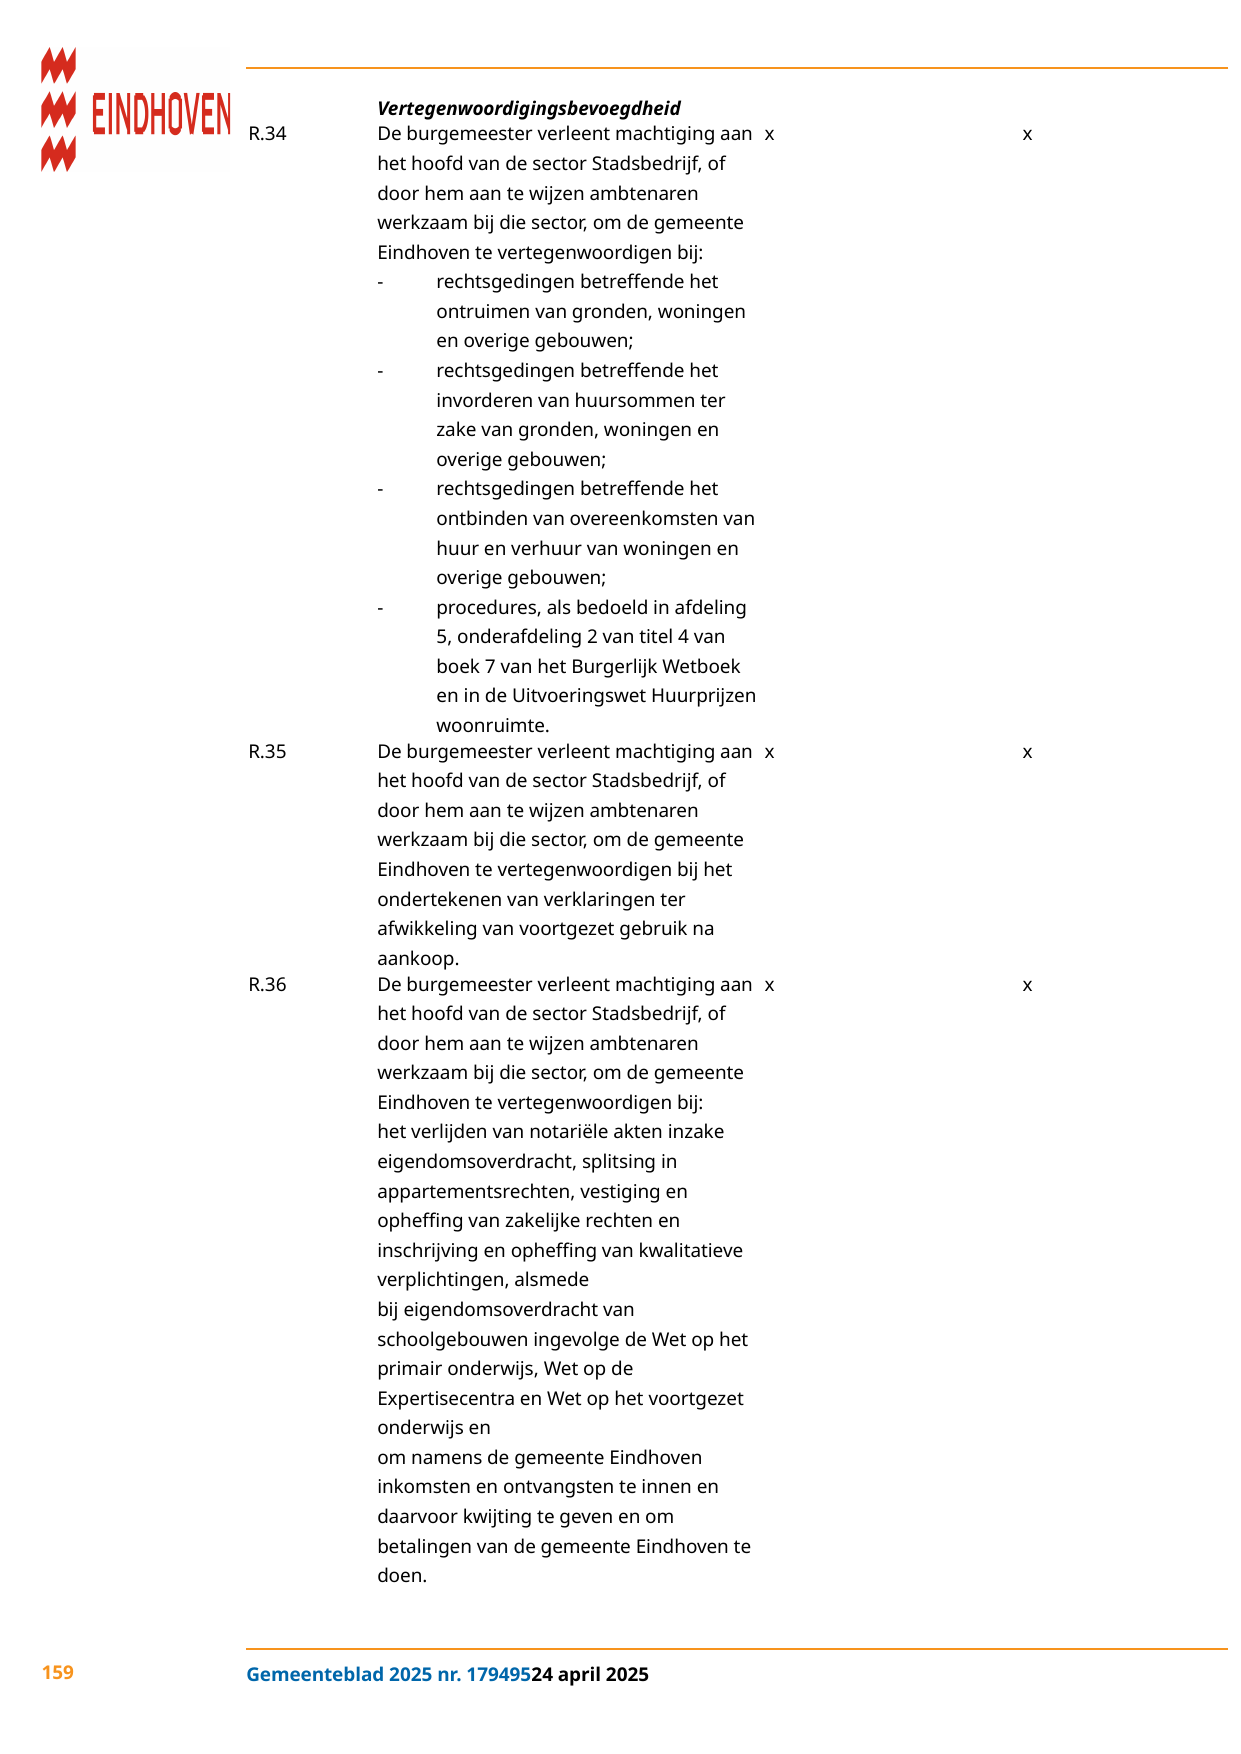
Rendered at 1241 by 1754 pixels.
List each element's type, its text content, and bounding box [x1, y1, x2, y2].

table_cell x [1023, 738, 1152, 971]
table_cell [764, 95, 1022, 121]
table_cell x [764, 121, 1022, 738]
table_cell De burgemeester verleent machtiging aan het hoofd van de sector Stadsbedrijf, of door hem aan te wijzen ambtenaren werkzaam bij die sector, om de gemeente Eindhoven te vertegenwoordigen bij het ondertekenen van verklaringen ter afwikkeling van voortgezet gebruik na aankoop. [377, 738, 764, 971]
table_cell De burgemeester verleent machtiging aan het hoofd van de sector Stadsbedrijf, of door hem aan te wijzen ambtenaren werkzaam bij die sector, om de gemeente Eindhoven te vertegenwoordigen bij: rechtsgedingen betreffende het ontruimen van gronden, woningen en overige gebouwen; rechtsgedingen betreffende het invorderen van huursommen ter zake van gronden, woningen en overige gebouwen; rechtsgedingen betreffende het ontbinden van overeenkomsten van huur en verhuur van woningen en overige gebouwen; procedures, als bedoeld in afdeling 5, onderafdeling 2 van titel 4 van boek 7 van het Burgerlijk Wetboek en in de Uitvoeringswet Huurprijzen woonruimte. [377, 121, 764, 738]
table_cell R.34 [248, 121, 377, 738]
table_cell De burgemeester verleent machtiging aan het hoofd van de sector Stadsbedrijf, of door hem aan te wijzen ambtenaren werkzaam bij die sector, om de gemeente Eindhoven te vertegenwoordigen bij: het verlijden van notariële akten inzake eigendomsoverdracht, splitsing in appartementsrechten, vestiging en opheffing van zakelijke rechten en inschrijving en opheffing van kwalitatieve verplichtingen, alsmede bij eigendomsoverdracht van schoolgebouwen ingevolge de Wet op het primair onderwijs, Wet op de Expertisecentra en Wet op het voortgezet onderwijs en om namens de gemeente Eindhoven inkomsten en ontvangsten te innen en daarvoor kwijting te geven en om betalingen van de gemeente Eindhoven te doen. [377, 971, 764, 1588]
table_cell x [764, 738, 1022, 971]
picture [41, 47, 231, 172]
table_cell x [1023, 971, 1152, 1588]
table_cell [248, 95, 377, 121]
table_cell x [1023, 121, 1152, 738]
table_cell [1023, 95, 1152, 121]
table_cell Vertegenwoordigingsbevoegdheid [377, 95, 764, 121]
table_cell R.36 [248, 971, 377, 1588]
table_cell x [764, 971, 1022, 1588]
table_cell R.35 [248, 738, 377, 971]
